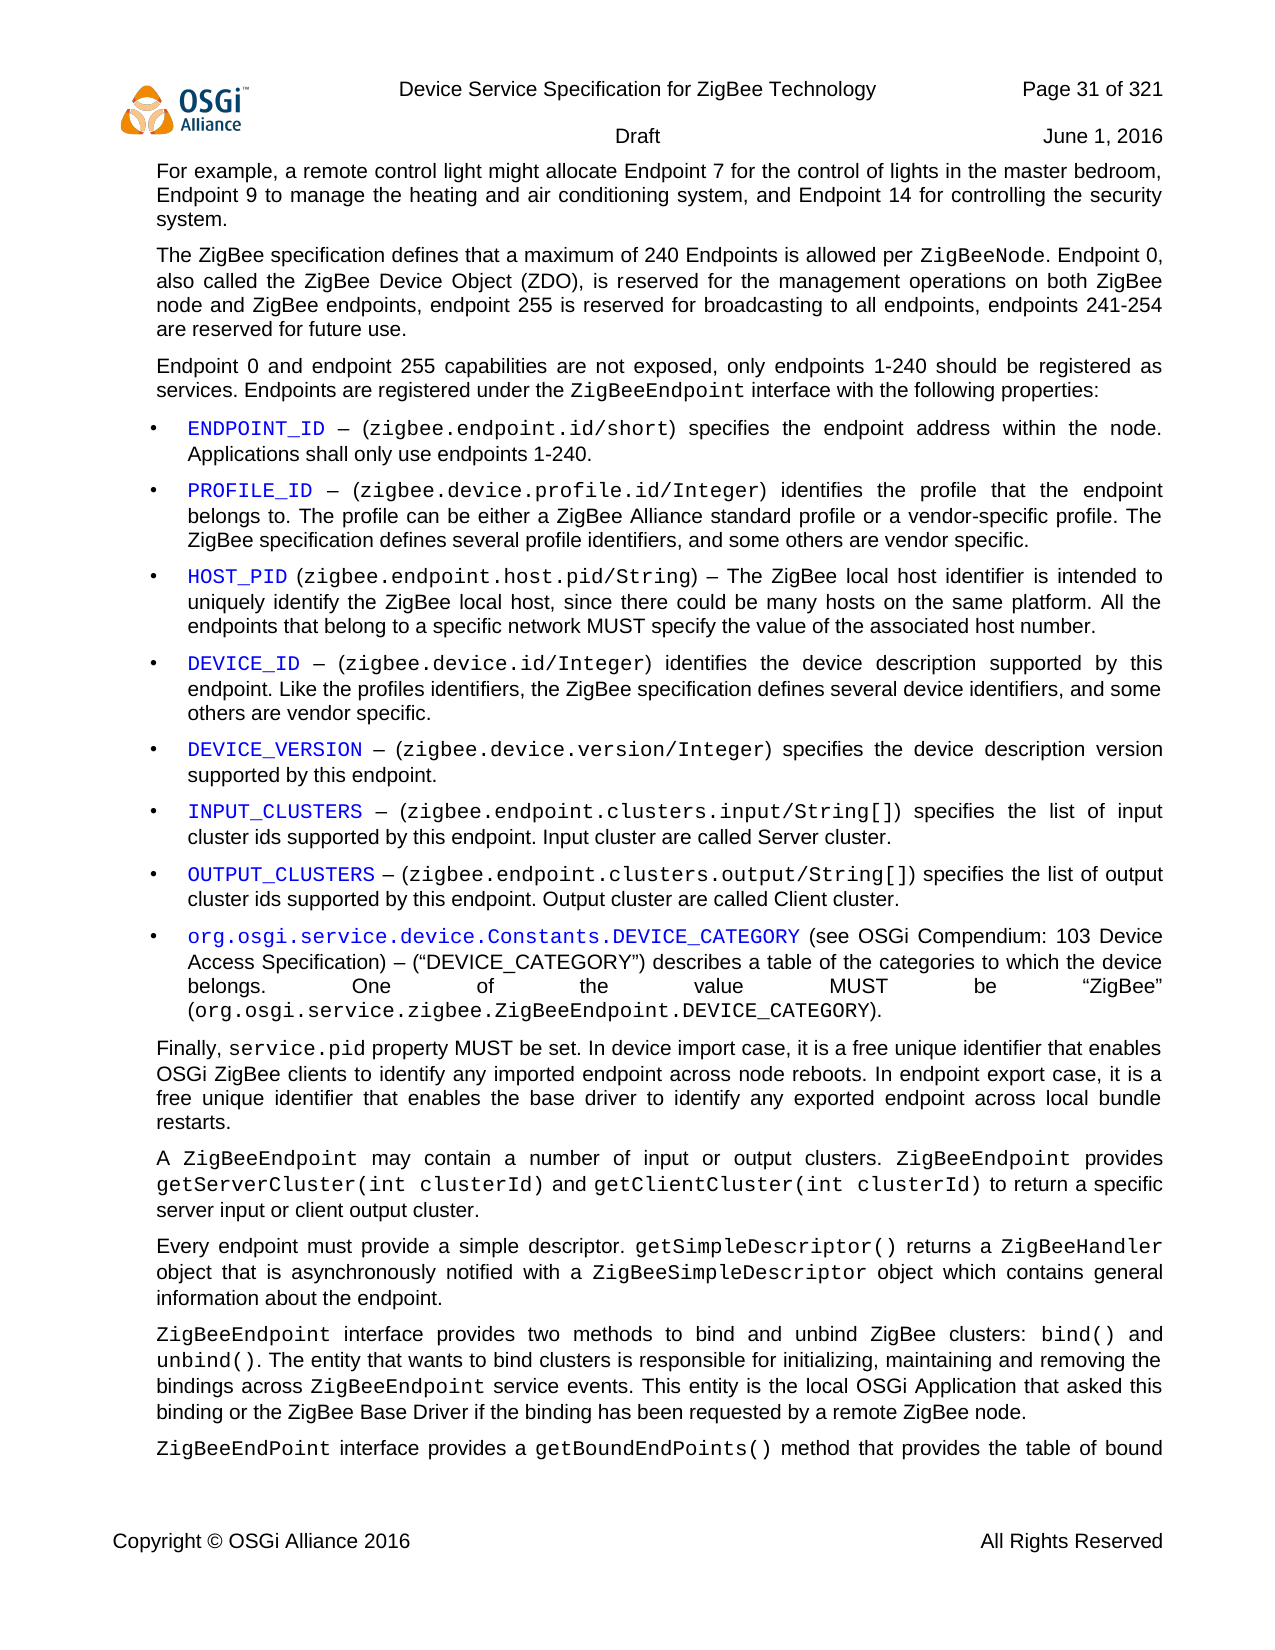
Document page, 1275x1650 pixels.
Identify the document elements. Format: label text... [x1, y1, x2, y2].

list OUTPUT_CLUSTERS – (zigbee.endpoint.clusters.output/String[]) specifies the list of output cluster ids supported by this endpoint. Output cluster are called Client cluster. [150, 861, 1163, 911]
text ZigBeeEndPoint interface provides a getBoundEndPoints() method that provides the table of bound [156, 1436, 1163, 1462]
text Finally, service.pid property MUST be set. In device import case, it is a free unique identifier that enables OSGi ZigBee clients to identify any imported endpoint across node reboots. In endpoint export case, it is a free unique identifier that enables the base driver to identify any exported endpoint across local bundle restarts. [156, 1036, 1163, 1133]
list PROFILE_ID – (zigbee.device.profile.id/Integer) identifies the profile that the endpoint belongs to. The profile can be either a ZigBee Alliance standard profile or a vendor-specific profile. The ZigBee specification defines several profile identifiers, and some others are vendor specific. [150, 478, 1163, 552]
text Every endpoint must provide a simple descriptor. getSimpleDescriptor() returns a ZigBeeHandler object that is asynchronously notified with a ZigBeeSimpleDescriptor object which contains general information about the endpoint. [156, 1234, 1163, 1310]
text For example, a remote control light might allocate Endpoint 7 for the control of lights in the master bedroom, Endpoint 9 to manage the heating and air conditioning system, and Endpoint 14 for controlling the security system. [156, 159, 1163, 231]
list DEVICE_VERSION – (zigbee.device.version/Integer) specifies the device description version supported by this endpoint. [150, 737, 1163, 787]
list INPUT_CLUSTERS – (zigbee.endpoint.clusters.input/String[]) specifies the list of input cluster ids supported by this endpoint. Input cluster are called Server cluster. [150, 799, 1163, 849]
list DEVICE_ID – (zigbee.device.id/Integer) identifies the device description supported by this endpoint. Like the profiles identifiers, the ZigBee specification defines several device identifiers, and some others are vendor specific. [150, 651, 1163, 724]
text A ZigBeeEndpoint may contain a number of input or output clusters. ZigBeeEndpoint provides getServerCluster(int clusterId) and getClientCluster(int clusterId) to return a specific server input or client output cluster. [156, 1146, 1163, 1222]
picture [113, 78, 257, 142]
text ZigBeeEndpoint interface provides two methods to bind and unbind ZigBee clusters: bind() and unbind(). The entity that wants to bind clusters is responsible for initializing, maintaining and removing the bindings across ZigBeeEndpoint service events. This entity is the local OSGi Application that asked this binding or the ZigBee Base Driver if the binding has been requested by a remote ZigBee node. [156, 1322, 1163, 1424]
list ENDPOINT_ID – (zigbee.endpoint.id/short) specifies the endpoint address within the node. Applications shall only use endpoints 1-240. [150, 416, 1163, 466]
text The ZigBee specification defines that a maximum of 240 Endpoints is allowed per ZigBeeNode. Endpoint 0, also called the ZigBee Device Object (ZDO), is reserved for the management operations on both ZigBee node and ZigBee endpoints, endpoint 255 is reserved for broadcasting to all endpoints, endpoints 241-254 are reserved for future use. [156, 243, 1163, 341]
list org.osgi.service.device.Constants.DEVICE_CATEGORY (see OSGi Compendium: 103 Device Access Specification) – (“DEVICE_CATEGORY”) describes a table of the categories to which the device belongs. One of the value MUST be “ZigBee” (org.osgi.service.zigbee.ZigBeeEndpoint.DEVICE_CATEGORY). [150, 924, 1163, 1023]
text Endpoint 0 and endpoint 255 capabilities are not exposed, only endpoints 1-240 should be registered as services. Endpoints are registered under the ZigBeeEndpoint interface with the following properties: [156, 353, 1163, 403]
list HOST_PID (zigbee.endpoint.host.pid/String) – The ZigBee local host identifier is intended to uniquely identify the ZigBee local host, since there could be many hosts on the same platform. All the endpoints that belong to a specific network MUST specify the value of the associated host number. [150, 564, 1163, 638]
